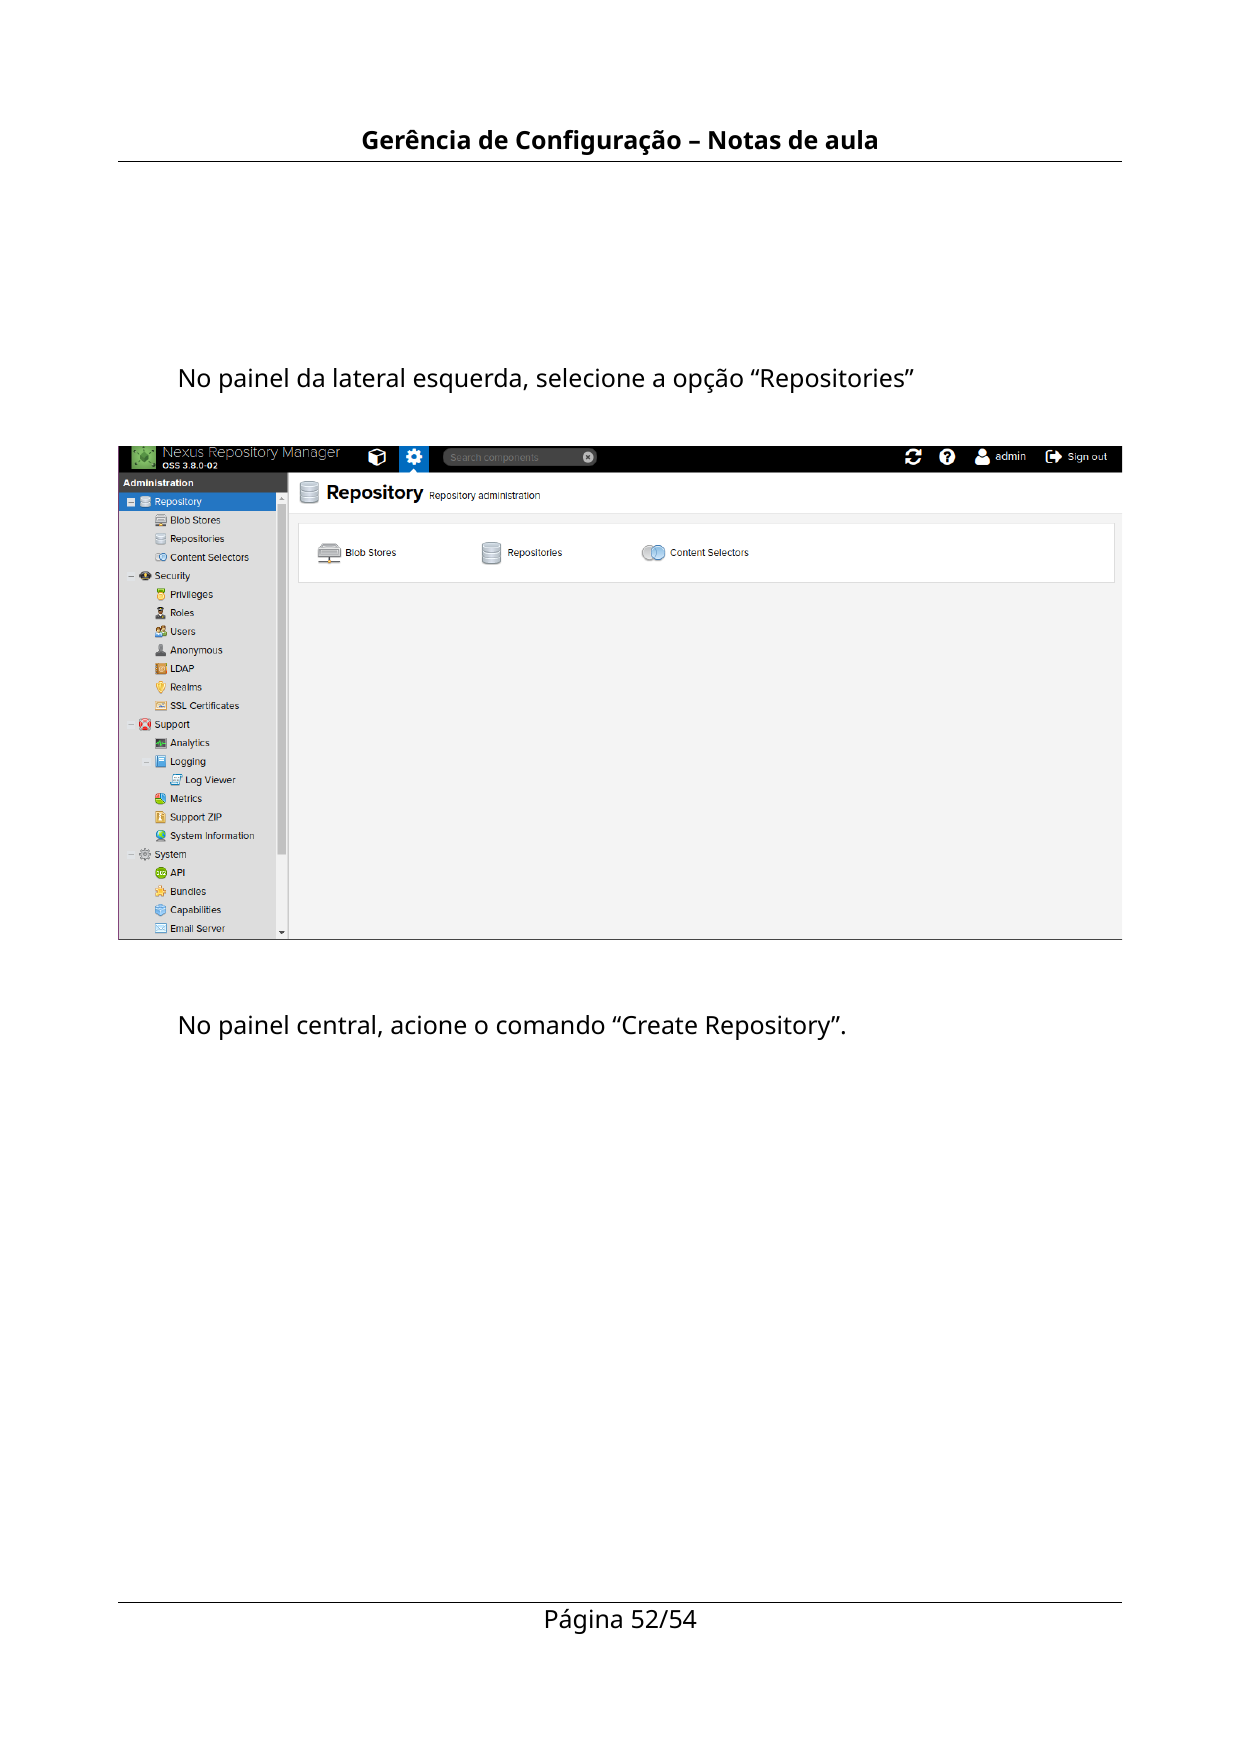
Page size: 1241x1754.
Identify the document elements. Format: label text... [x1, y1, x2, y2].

text No painel central, acione o comando “Create Repository”. [118, 1008, 1122, 1042]
text No painel da lateral esquerda, selecione a opção “Repositories” [118, 361, 1122, 395]
picture [118, 446, 1123, 940]
